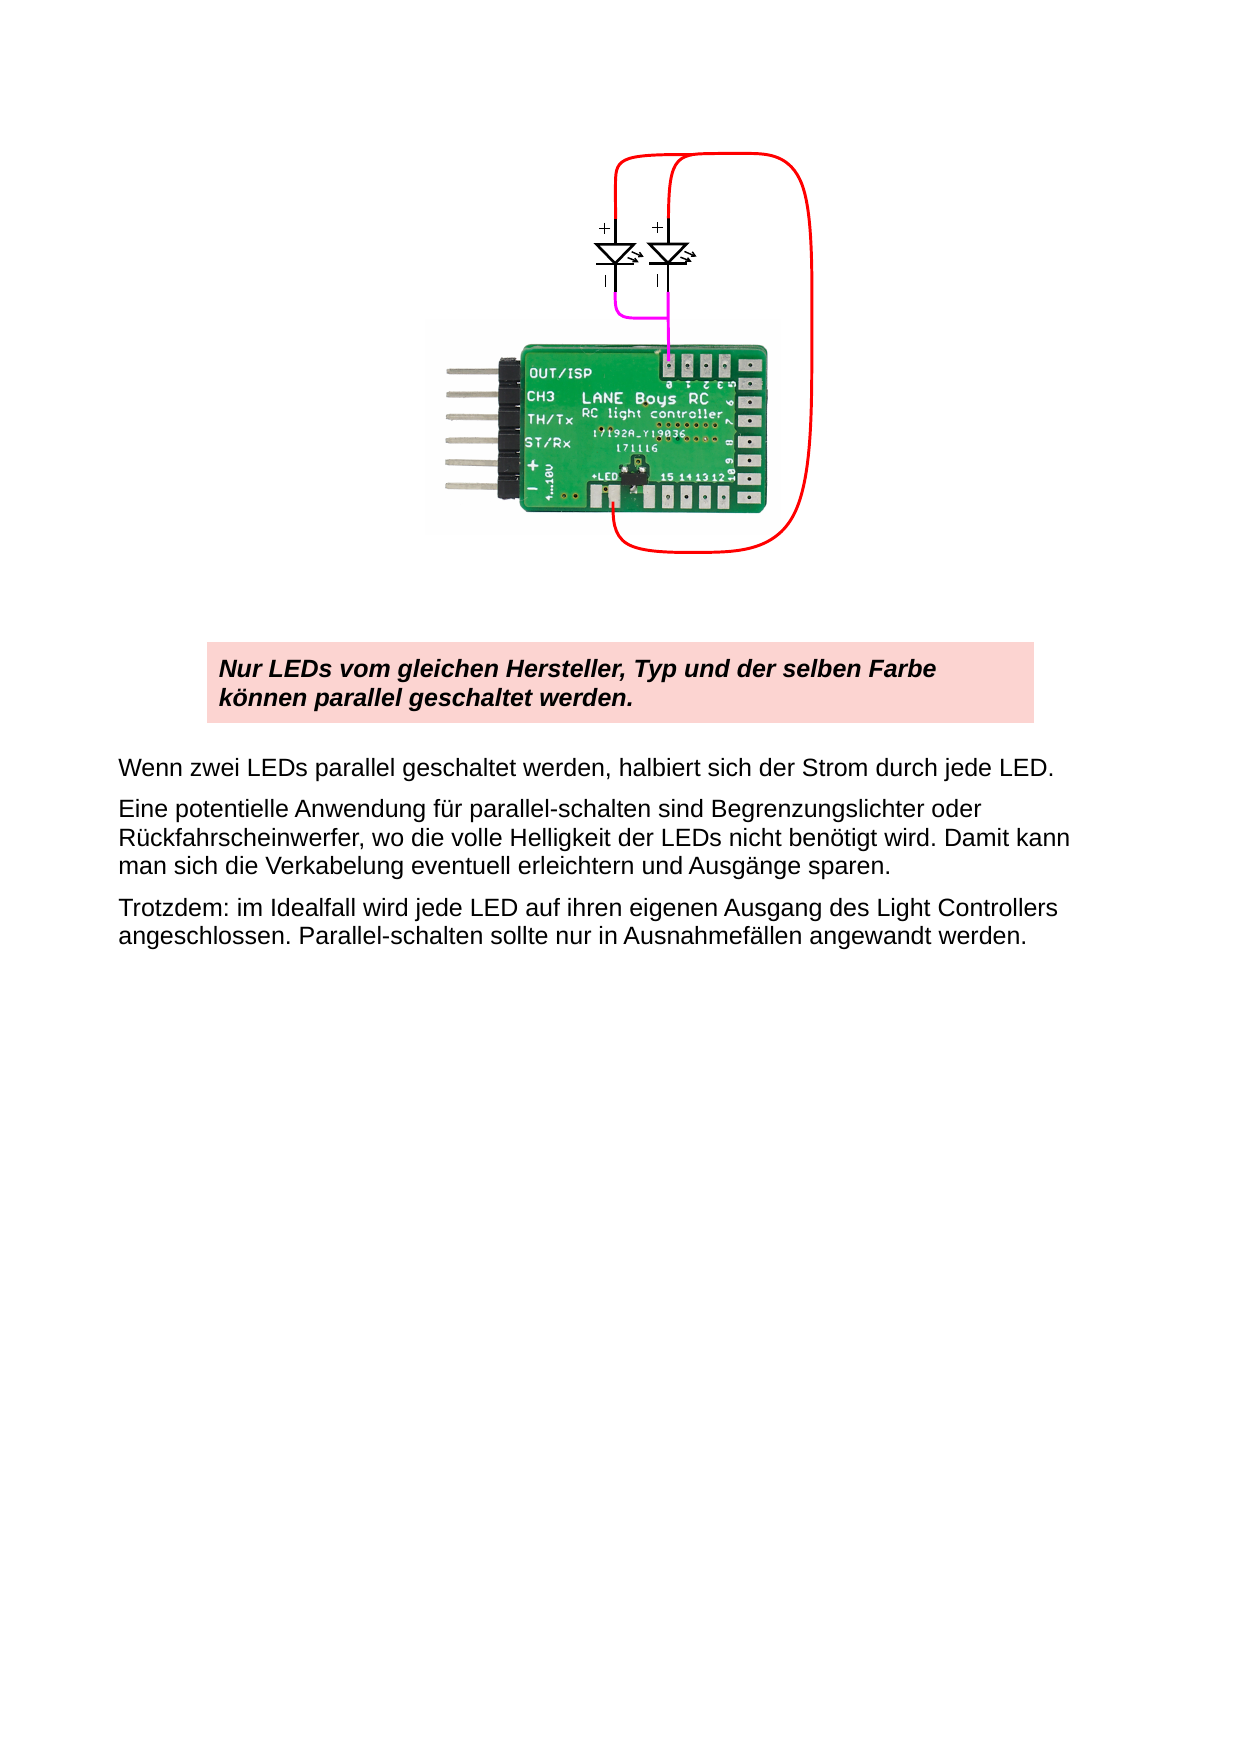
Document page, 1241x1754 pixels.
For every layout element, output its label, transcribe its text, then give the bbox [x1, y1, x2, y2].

text Eine potentielle Anwendung für parallel-schalten sind Begrenzungslichter oder Rückfahrscheinwerfer, wo die volle Helligkeit der LEDs nicht benötigt wird. Damit kann man sich die Verkabelung eventuell erleichtern und Ausgänge sparen. [118, 794, 1122, 880]
text Nur LEDs vom gleichen Hersteller, Typ und der selben Farbe können parallel geschaltet werden. [207, 642, 1034, 723]
text Trotzdem: im Idealfall wird jede LED auf ihren eigenen Ausgang des Light Controllers angeschlossen. Parallel-schalten sollte nur in Ausnahmefällen angewandt werden. [118, 893, 1122, 950]
text Wenn zwei LEDs parallel geschaltet werden, halbiert sich der Strom durch jede LED. [118, 753, 1122, 781]
